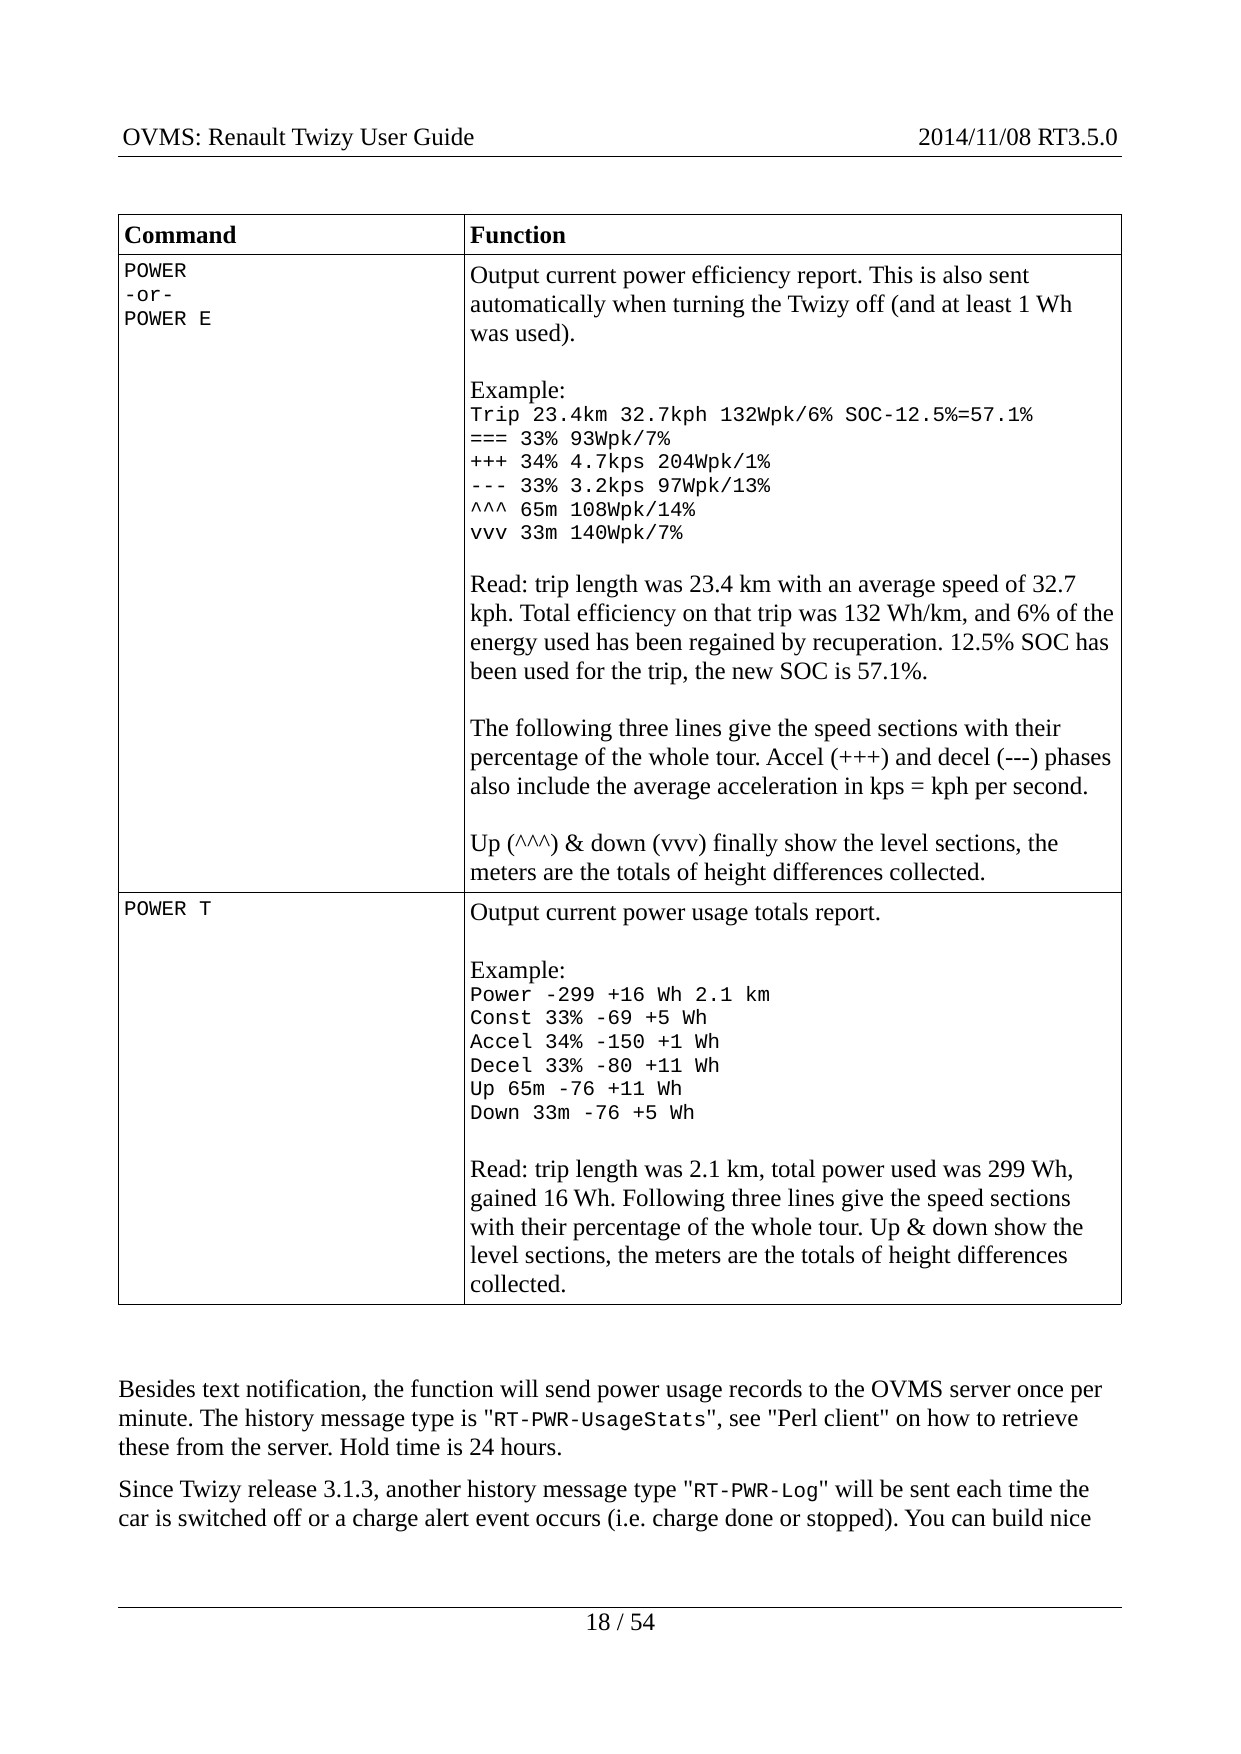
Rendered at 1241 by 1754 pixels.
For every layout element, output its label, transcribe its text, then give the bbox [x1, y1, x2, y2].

table_cell Output current power efficiency report. This is also sent automatically when turning the Twizy off (and at least 1 Wh was used). Example: Trip 23.4km 32.7kph 132Wpk/6% SOC-12.5%=57.1% === 33% 93Wpk/7% +++ 34% 4.7kps 204Wpk/1% --- 33% 3.2kps 97Wpk/13% ^^^ 65m 108Wpk/14% vvv 33m 140Wpk/7% Read: trip length was 23.4 km with an average speed of 32.7 kph. Total efficiency on that trip was 132 Wh/km, and 6% of the energy used has been regained by recuperation. 12.5% SOC has been used for the trip, the new SOC is 57.1%. The following three lines give the speed sections with their percentage of the whole tour. Accel (+++) and decel (---) phases also include the average acceleration in kps = kph per second. Up (^^^) & down (vvv) finally show the level sections, the meters are the totals of height differences collected. [465, 255, 1121, 892]
table_header Command [119, 215, 464, 254]
text Since Twizy release 3.1.3, another history message type "RT-PWR-Log" will be sent each time the car is switched off or a charge alert event occurs (i.e. charge done or stopped). You can build nice [118, 1474, 1122, 1532]
table_header Function [465, 215, 1121, 254]
table_cell POWER T [119, 893, 464, 1304]
table_cell POWER -or- POWER E [119, 255, 464, 892]
table_cell Output current power usage totals report. Example: Power -299 +16 Wh 2.1 km Const 33% -69 +5 Wh Accel 34% -150 +1 Wh Decel 33% -80 +11 Wh Up 65m -76 +11 Wh Down 33m -76 +5 Wh Read: trip length was 2.1 km, total power used was 299 Wh, gained 16 Wh. Following three lines give the speed sections with their percentage of the whole tour. Up & down show the level sections, the meters are the totals of height differences collected. [465, 893, 1121, 1304]
text Besides text notification, the function will send power usage records to the OVMS server once per minute. The history message type is "RT-PWR-UsageStats", see "Perl client" on how to retrieve these from the server. Hold time is 24 hours. [118, 1374, 1122, 1461]
